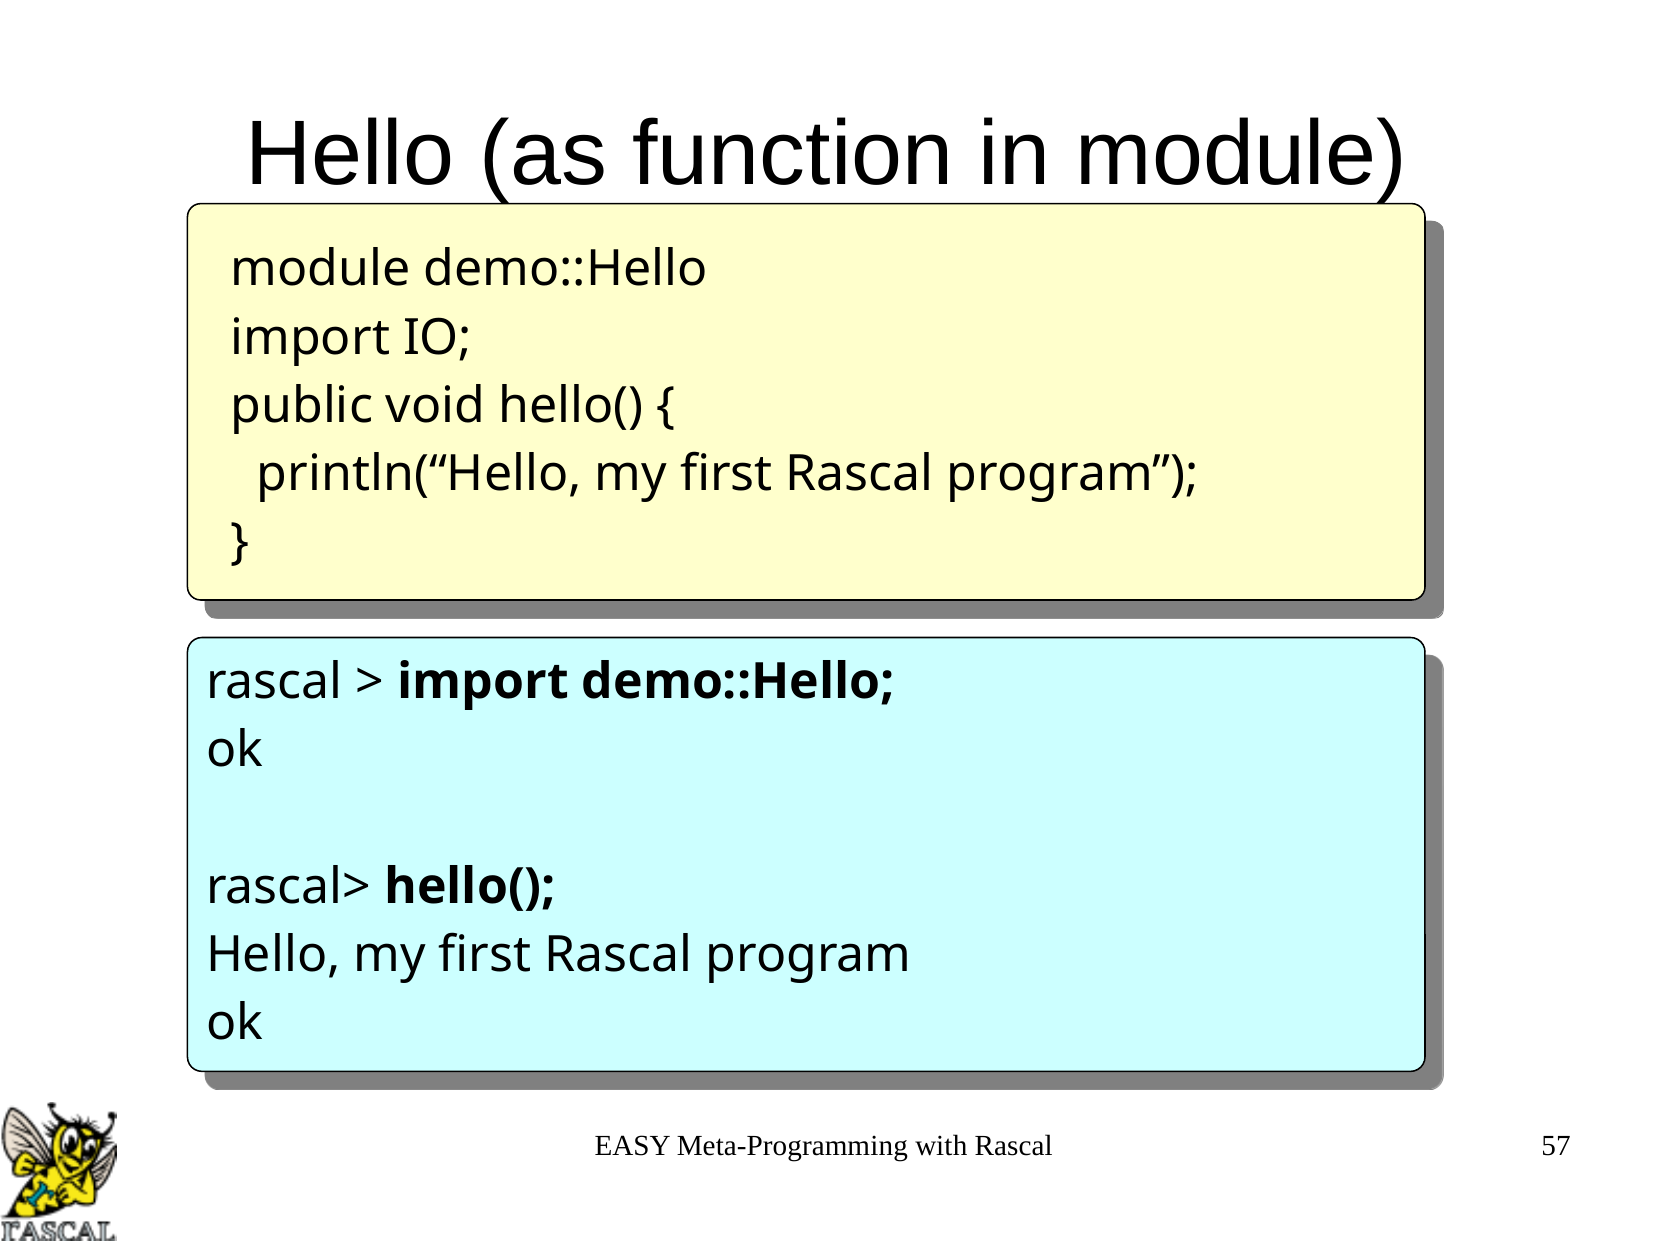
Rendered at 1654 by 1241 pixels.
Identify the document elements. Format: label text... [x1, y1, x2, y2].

text_box module demo::Hello import IO; public void hello() { println(“Hello, my first Rascal program”); } [215, 225, 1229, 637]
text_box [187, 203, 1426, 601]
title Hello (as function in module) [82, 49, 1571, 257]
text_box rascal > import demo::Hello; ok rascal> hello(); Hello, my first Rascal program ok [191, 637, 929, 1122]
picture [0, 1102, 117, 1241]
text_box [187, 642, 191, 1067]
text_box [929, 637, 1426, 1072]
